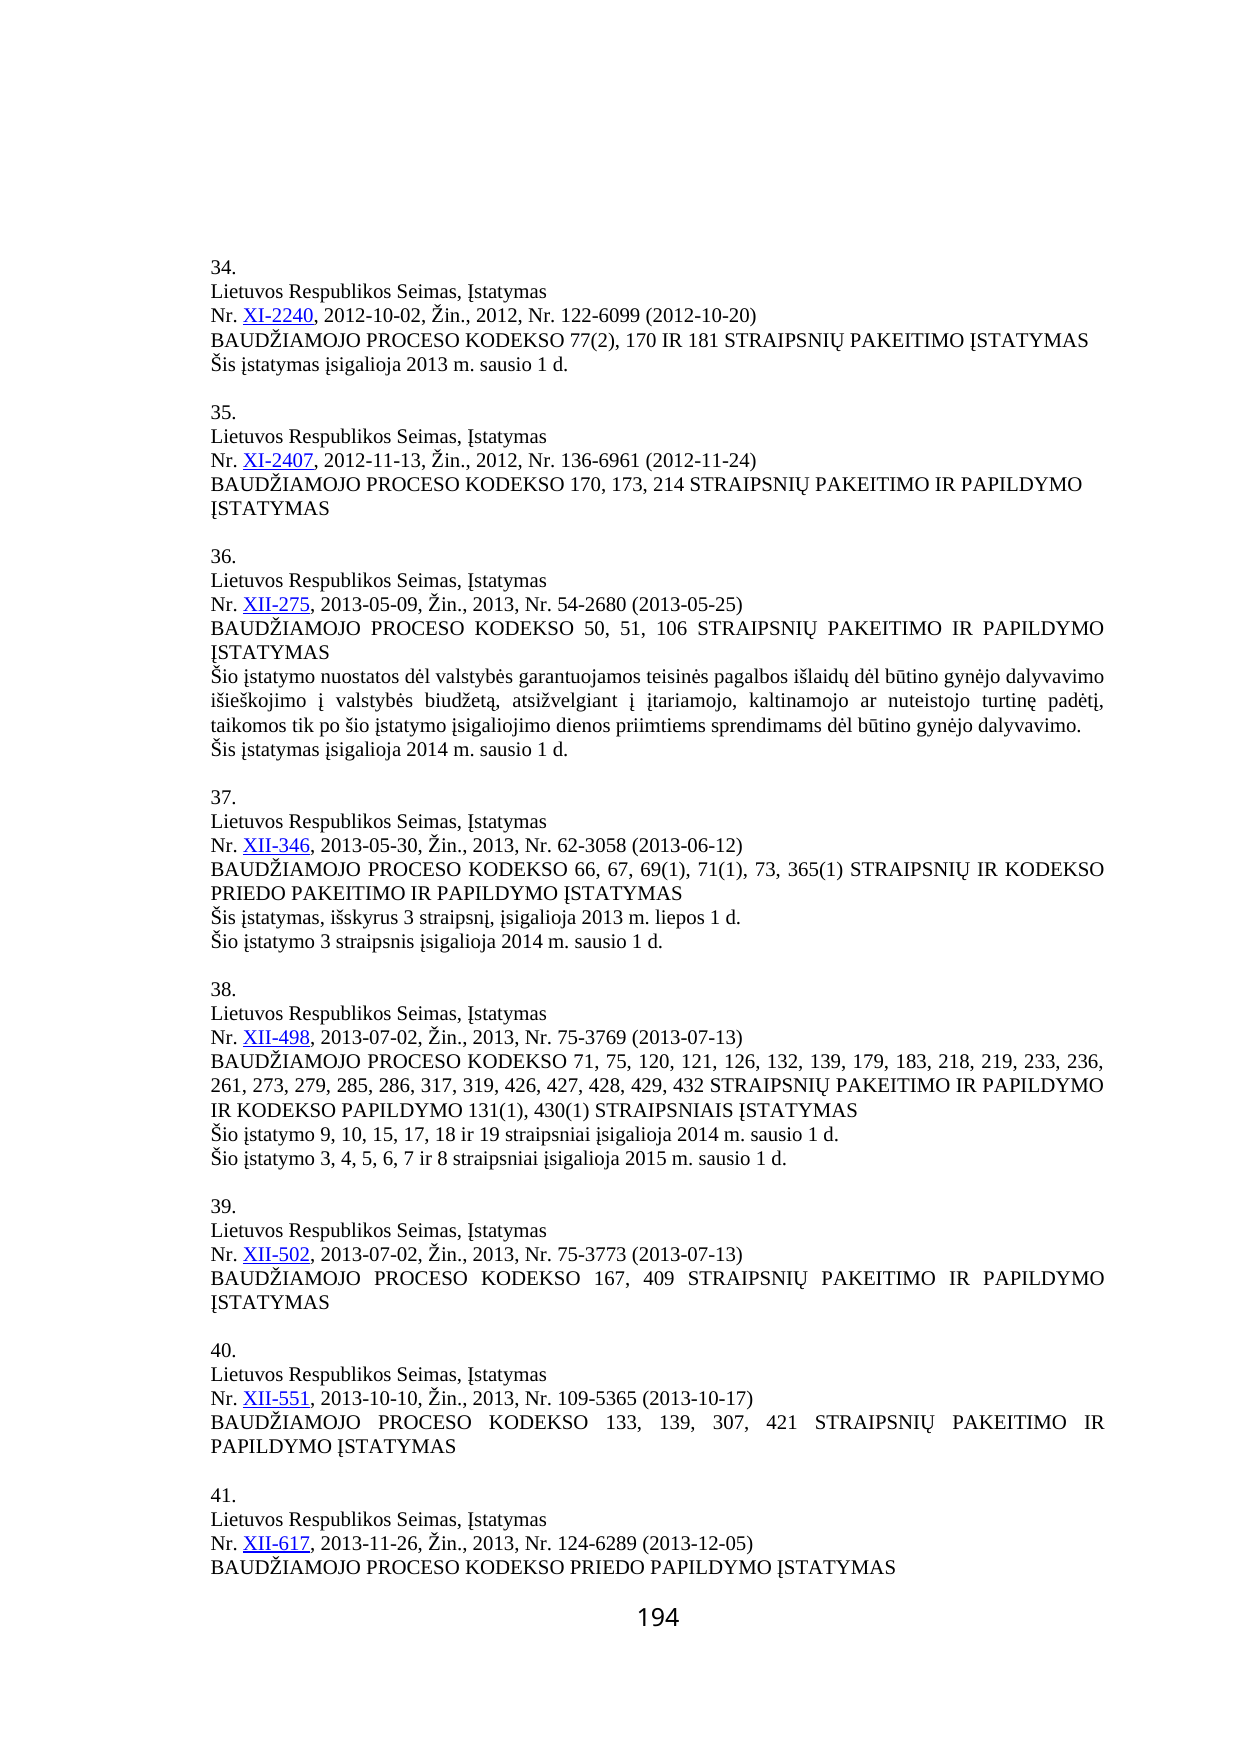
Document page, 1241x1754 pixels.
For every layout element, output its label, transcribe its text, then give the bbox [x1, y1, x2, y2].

text Šio įstatymo 3 straipsnis įsigalioja 2014 m. sausio 1 d. [210, 929, 1105, 953]
text Nr. XII-498, 2013-07-02, Žin., 2013, Nr. 75-3769 (2013-07-13) [210, 1025, 1105, 1049]
text Šis įstatymas įsigalioja 2014 m. sausio 1 d. [210, 737, 1105, 761]
text 34. [210, 255, 1105, 279]
text BAUDŽIAMOJO PROCESO KODEKSO 50, 51, 106 STRAIPSNIŲ PAKEITIMO IR PAPILDYMO ĮSTATYMAS [210, 616, 1105, 664]
text Lietuvos Respublikos Seimas, Įstatymas [210, 1362, 1105, 1386]
text 36. [210, 544, 1105, 568]
text BAUDŽIAMOJO PROCESO KODEKSO 66, 67, 69(1), 71(1), 73, 365(1) STRAIPSNIŲ IR KODEKSO PRIEDO PAKEITIMO IR PAPILDYMO ĮSTATYMAS [210, 857, 1105, 905]
text Šis įstatymas, išskyrus 3 straipsnį, įsigalioja 2013 m. liepos 1 d. [210, 905, 1105, 929]
text Lietuvos Respublikos Seimas, Įstatymas [210, 424, 1105, 448]
text BAUDŽIAMOJO PROCESO KODEKSO 170, 173, 214 STRAIPSNIŲ PAKEITIMO IR PAPILDYMO ĮSTATYMAS [210, 472, 1105, 520]
text Nr. XII-346, 2013-05-30, Žin., 2013, Nr. 62-3058 (2013-06-12) [210, 833, 1105, 857]
text Nr. XII-275, 2013-05-09, Žin., 2013, Nr. 54-2680 (2013-05-25) [210, 592, 1105, 616]
text BAUDŽIAMOJO PROCESO KODEKSO 133, 139, 307, 421 STRAIPSNIŲ PAKEITIMO IR PAPILDYMO ĮSTATYMAS [210, 1410, 1105, 1458]
text BAUDŽIAMOJO PROCESO KODEKSO 167, 409 STRAIPSNIŲ PAKEITIMO IR PAPILDYMO ĮSTATYMAS [210, 1266, 1105, 1314]
text Lietuvos Respublikos Seimas, Įstatymas [210, 279, 1105, 303]
text Šis įstatymas įsigalioja 2013 m. sausio 1 d. [210, 352, 1105, 376]
text Nr. XII-617, 2013-11-26, Žin., 2013, Nr. 124-6289 (2013-12-05) [210, 1531, 1105, 1555]
text Lietuvos Respublikos Seimas, Įstatymas [210, 1218, 1105, 1242]
text Nr. XII-502, 2013-07-02, Žin., 2013, Nr. 75-3773 (2013-07-13) [210, 1242, 1105, 1266]
text 39. [210, 1194, 1105, 1218]
text Lietuvos Respublikos Seimas, Įstatymas [210, 568, 1105, 592]
text BAUDŽIAMOJO PROCESO KODEKSO PRIEDO PAPILDYMO ĮSTATYMAS [210, 1555, 1105, 1579]
text BAUDŽIAMOJO PROCESO KODEKSO 71, 75, 120, 121, 126, 132, 139, 179, 183, 218, 219, 233, 236, 261, 273, 279, 285, 286, 317, 319, 426, 427, 428, 429, 432 STRAIPSNIŲ PAKEITIMO IR PAPILDYMO IR KODEKSO PAPILDYMO 131(1), 430(1) STRAIPSNIAIS ĮSTATYMAS [210, 1049, 1105, 1122]
text 35. [210, 400, 1105, 424]
text Lietuvos Respublikos Seimas, Įstatymas [210, 1001, 1105, 1025]
text 41. [210, 1482, 1105, 1507]
text Šio įstatymo 9, 10, 15, 17, 18 ir 19 straipsniai įsigalioja 2014 m. sausio 1 d. [210, 1122, 1105, 1146]
text Nr. XII-551, 2013-10-10, Žin., 2013, Nr. 109-5365 (2013-10-17) [210, 1386, 1105, 1410]
text Lietuvos Respublikos Seimas, Įstatymas [210, 809, 1105, 833]
text BAUDŽIAMOJO PROCESO KODEKSO 77(2), 170 IR 181 STRAIPSNIŲ PAKEITIMO ĮSTATYMAS [210, 327, 1105, 352]
text Šio įstatymo 3, 4, 5, 6, 7 ir 8 straipsniai įsigalioja 2015 m. sausio 1 d. [210, 1146, 1105, 1170]
text 37. [210, 785, 1105, 809]
text 40. [210, 1338, 1105, 1362]
text Nr. XI-2240, 2012-10-02, Žin., 2012, Nr. 122-6099 (2012-10-20) [210, 303, 1105, 327]
text Lietuvos Respublikos Seimas, Įstatymas [210, 1507, 1105, 1531]
text Šio įstatymo nuostatos dėl valstybės garantuojamos teisinės pagalbos išlaidų dėl būtino gynėjo dalyvavimo išieškojimo į valstybės biudžetą, atsižvelgiant į įtariamojo, kaltinamojo ar nuteistojo turtinę padėtį, taikomos tik po šio įstatymo įsigaliojimo dienos priimtiems sprendimams dėl būtino gynėjo dalyvavimo. [210, 664, 1105, 737]
text 38. [210, 977, 1105, 1001]
text Nr. XI-2407, 2012-11-13, Žin., 2012, Nr. 136-6961 (2012-11-24) [210, 448, 1105, 472]
